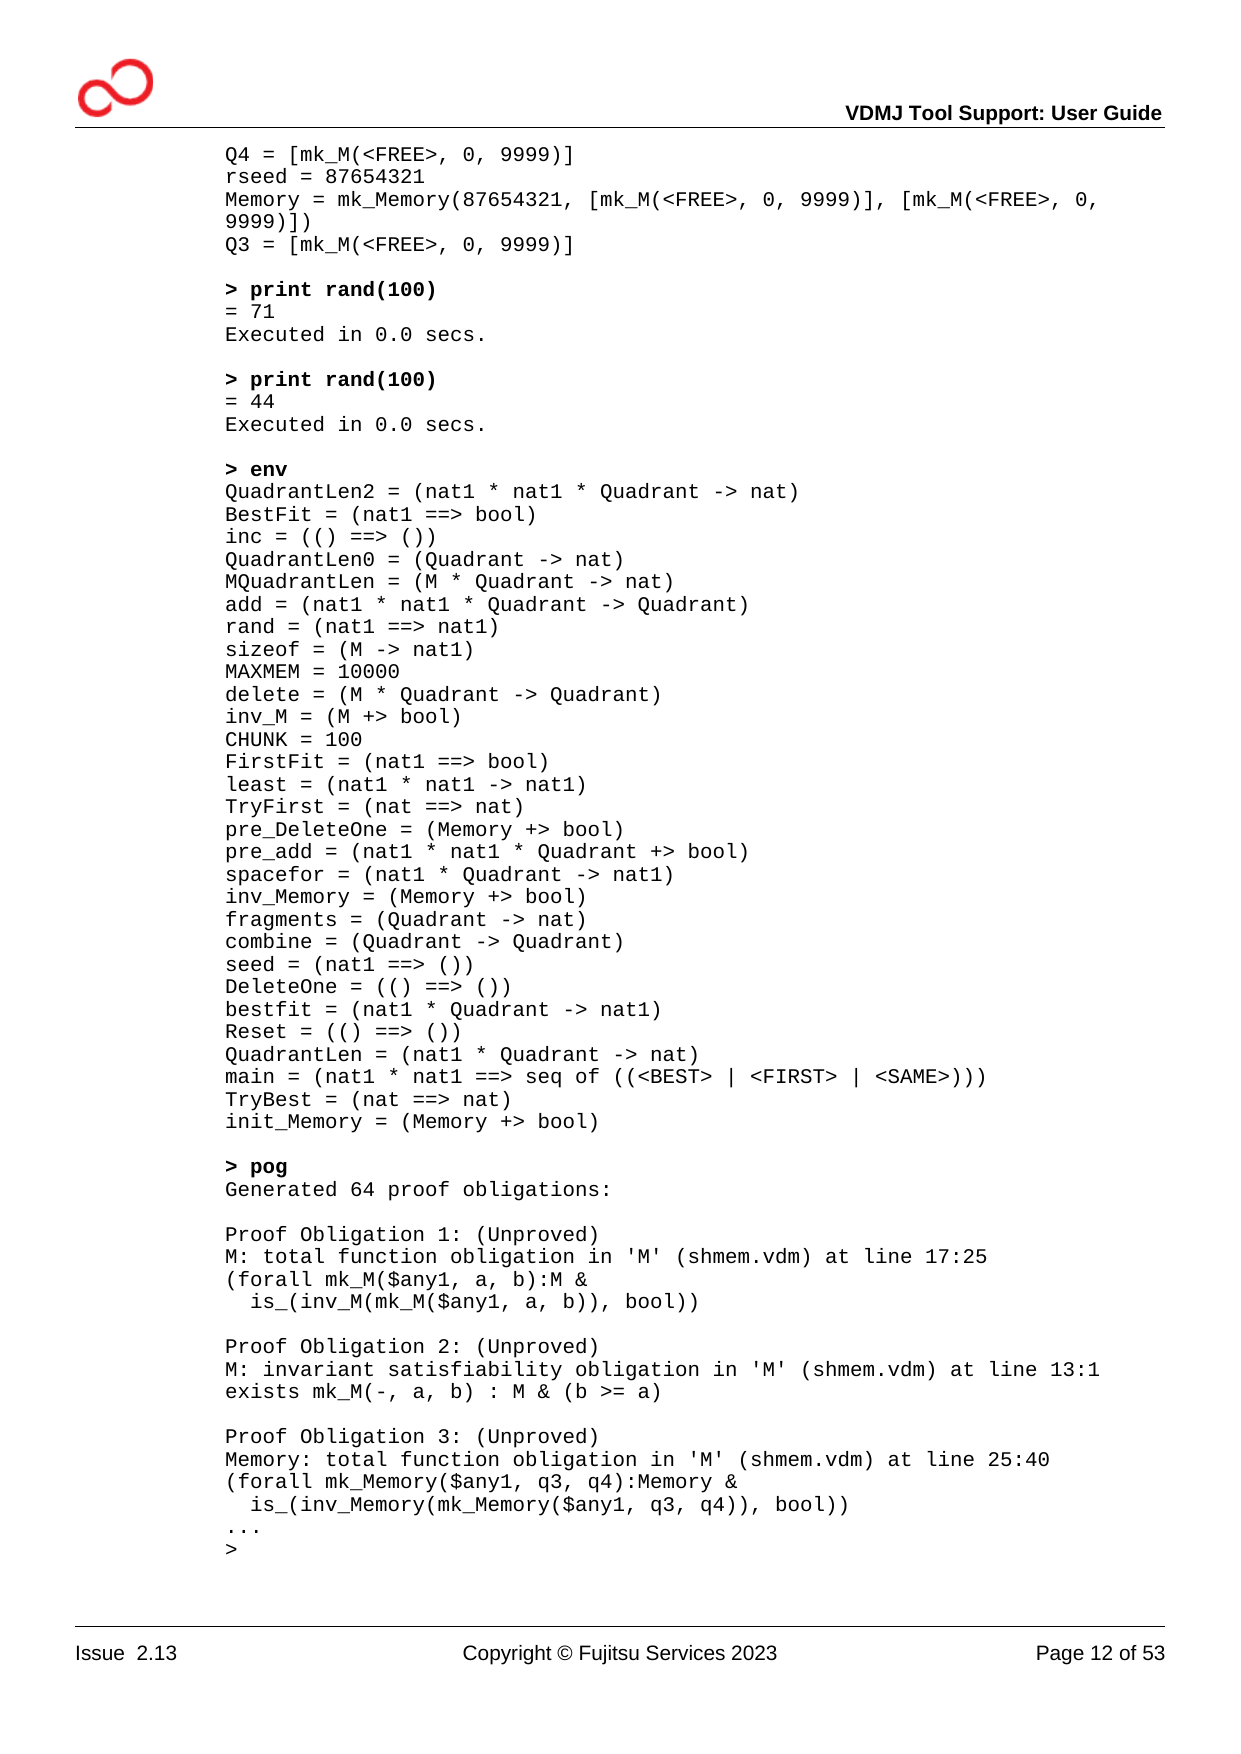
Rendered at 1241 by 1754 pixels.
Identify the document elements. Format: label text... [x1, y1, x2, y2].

text = 71 [225, 301, 1165, 323]
text is_(inv_Memory(mk_Memory($any1, q3, q4)), bool)) [225, 1493, 1165, 1516]
text > print rand(100) [225, 278, 1165, 301]
text is_(inv_M(mk_M($any1, a, b)), bool)) [225, 1291, 1165, 1313]
text QuadrantLen = (nat1 * Quadrant -> nat) [225, 1043, 1165, 1066]
text BestFit = (nat1 ==> bool) [225, 503, 1165, 526]
text Proof Obligation 2: (Unproved) [225, 1336, 1165, 1358]
text main = (nat1 * nat1 ==> seq of ((<BEST> | <FIRST> | <SAME>))) [225, 1066, 1165, 1088]
text TryBest = (nat ==> nat) [225, 1088, 1165, 1111]
text = 44 [225, 391, 1165, 413]
text Q3 = [mk_M(<FREE>, 0, 9999)] [225, 233, 1165, 256]
text > pog [225, 1156, 1165, 1178]
text > [225, 1538, 1165, 1561]
text sizeof = (M -> nat1) [225, 638, 1165, 661]
text pre_DeleteOne = (Memory +> bool) [225, 818, 1165, 841]
text TryFirst = (nat ==> nat) [225, 796, 1165, 818]
text inv_Memory = (Memory +> bool) [225, 886, 1165, 908]
text delete = (M * Quadrant -> Quadrant) [225, 683, 1165, 706]
text M: invariant satisfiability obligation in 'M' (shmem.vdm) at line 13:1 [225, 1358, 1165, 1381]
text FirstFit = (nat1 ==> bool) [225, 751, 1165, 773]
text Memory = mk_Memory(87654321, [mk_M(<FREE>, 0, 9999)], [mk_M(<FREE>, 0, 9999)]) [225, 188, 1165, 233]
text exists mk_M(-, a, b) : M & (b >= a) [225, 1381, 1165, 1403]
text (forall mk_Memory($any1, q3, q4):Memory & [225, 1471, 1165, 1493]
text rand = (nat1 ==> nat1) [225, 616, 1165, 638]
text > print rand(100) [225, 368, 1165, 391]
text QuadrantLen0 = (Quadrant -> nat) [225, 548, 1165, 571]
text fragments = (Quadrant -> nat) [225, 908, 1165, 931]
text MAXMEM = 10000 [225, 661, 1165, 683]
text (forall mk_M($any1, a, b):M & [225, 1268, 1165, 1291]
text least = (nat1 * nat1 -> nat1) [225, 773, 1165, 796]
text CHUNK = 100 [225, 728, 1165, 751]
text DeleteOne = (() ==> ()) [225, 976, 1165, 998]
text add = (nat1 * nat1 * Quadrant -> Quadrant) [225, 593, 1165, 616]
text init_Memory = (Memory +> bool) [225, 1111, 1165, 1133]
text Reset = (() ==> ()) [225, 1021, 1165, 1043]
text Executed in 0.0 secs. [225, 323, 1165, 346]
text ... [225, 1516, 1165, 1538]
text spacefor = (nat1 * Quadrant -> nat1) [225, 863, 1165, 886]
text combine = (Quadrant -> Quadrant) [225, 931, 1165, 953]
text QuadrantLen2 = (nat1 * nat1 * Quadrant -> nat) [225, 481, 1165, 503]
text Proof Obligation 3: (Unproved) [225, 1426, 1165, 1448]
text rseed = 87654321 [225, 166, 1165, 188]
text > env [225, 458, 1165, 481]
text pre_add = (nat1 * nat1 * Quadrant +> bool) [225, 841, 1165, 863]
text inc = (() ==> ()) [225, 526, 1165, 548]
text Memory: total function obligation in 'M' (shmem.vdm) at line 25:40 [225, 1448, 1165, 1471]
text Proof Obligation 1: (Unproved) [225, 1223, 1165, 1246]
picture [78, 52, 153, 127]
text seed = (nat1 ==> ()) [225, 953, 1165, 976]
text bestfit = (nat1 * Quadrant -> nat1) [225, 998, 1165, 1021]
text inv_M = (M +> bool) [225, 706, 1165, 728]
text Executed in 0.0 secs. [225, 413, 1165, 436]
text M: total function obligation in 'M' (shmem.vdm) at line 17:25 [225, 1246, 1165, 1268]
text Q4 = [mk_M(<FREE>, 0, 9999)] [225, 143, 1165, 166]
text MQuadrantLen = (M * Quadrant -> nat) [225, 571, 1165, 593]
text Generated 64 proof obligations: [225, 1178, 1165, 1201]
